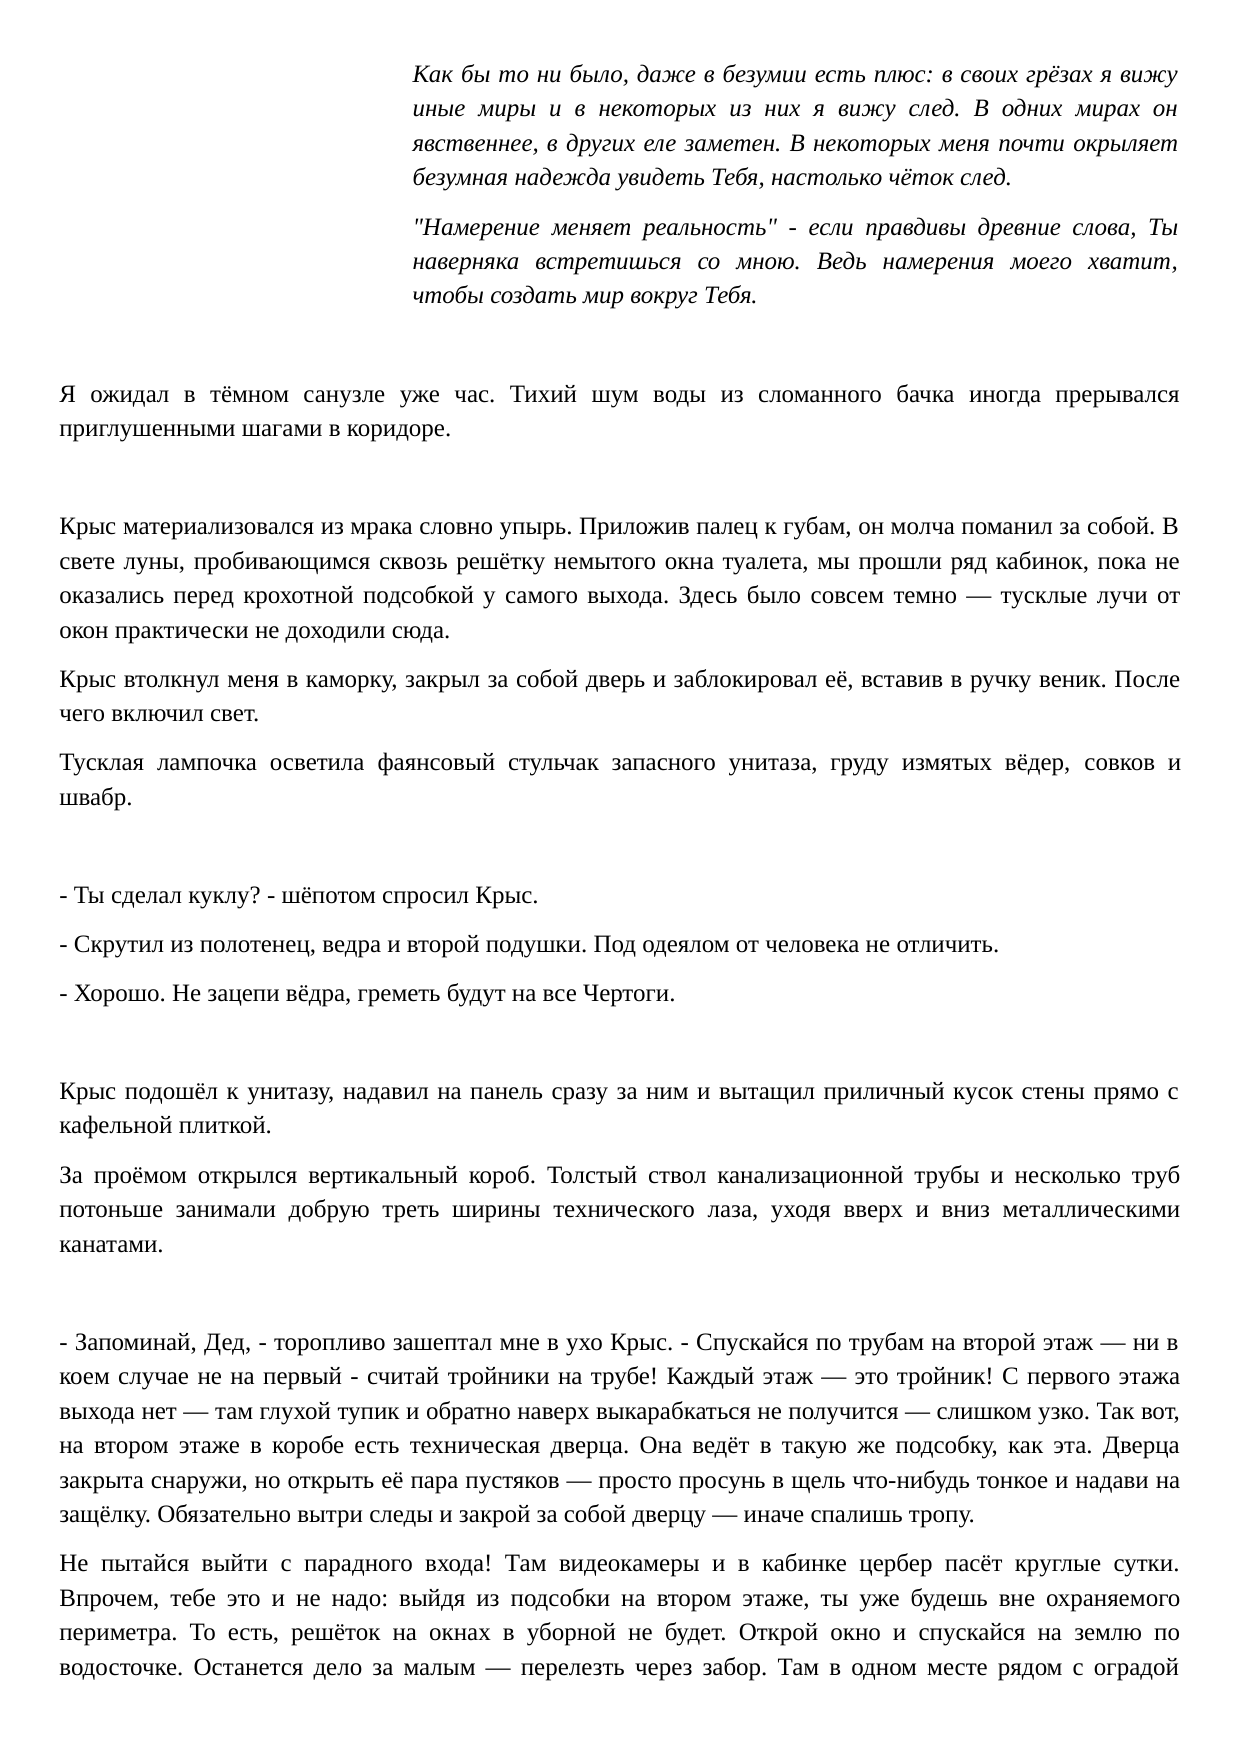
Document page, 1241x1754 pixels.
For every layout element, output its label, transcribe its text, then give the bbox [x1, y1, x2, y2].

text За проёмом открылся вертикальный короб. Толстый ствол канализационной трубы и несколько труб потоньше занимали добрую треть ширины технического лаза, уходя вверх и вниз металлическими канатами. [59, 1160, 1181, 1257]
text - Ты сделал куклу? - шёпотом спросил Крыс. [59, 880, 1181, 909]
text - Запоминай, Дед, - торопливо зашептал мне в ухо Крыс. - Спускайся по трубам на второй этаж — ни в коем случае не на первый - считай тройники на трубе! Каждый этаж — это тройник! С первого этажа выхода нет — там глухой тупик и обратно наверх выкарабкаться не получится — слишком узко. Так вот, на втором этаже в коробе есть техническая дверца. Она ведёт в такую же подсобку, как эта. Дверца закрыта снаружи, но открыть её пара пустяков — просто просунь в щель что-нибудь тонкое и надави на защёлку. Обязательно вытри следы и закрой за собой дверцу — иначе спалишь тропу. [59, 1327, 1181, 1528]
text - Хорошо. Не зацепи вёдра, греметь будут на все Чертоги. [59, 978, 1181, 1007]
text Крыс втолкнул меня в каморку, закрыл за собой дверь и заблокировал её, вставив в ручку веник. После чего включил свет. [59, 664, 1181, 727]
text Как бы то ни было, даже в безумии есть плюс: в своих грёзах я вижу иные миры и в некоторых из них я вижу след. В одних мирах он явственнее, в других еле заметен. В некоторых меня почти окрыляет безумная надежда увидеть Тебя, настолько чёток след. [412, 59, 1181, 191]
text Крыс материализовался из мрака словно упырь. Приложив палец к губам, он молча поманил за собой. В свете луны, пробивающимся сквозь решётку немытого окна туалета, мы прошли ряд кабинок, пока не оказались перед крохотной подсобкой у самого выхода. Здесь было совсем темно — тусклые лучи от окон практически не доходили сюда. [59, 511, 1181, 643]
text Тусклая лампочка осветила фаянсовый стульчак запасного унитаза, груду измятых вёдер, совков и швабр. [59, 747, 1181, 811]
text Я ожидал в тёмном санузле уже час. Тихий шум воды из сломанного бачка иногда прерывался приглушенными шагами в коридоре. [59, 379, 1181, 442]
text Крыс подошёл к унитазу, надавил на панель сразу за ним и вытащил приличный кусок стены прямо с кафельной плиткой. [59, 1076, 1181, 1139]
text - Скрутил из полотенец, ведра и второй подушки. Под одеялом от человека не отличить. [59, 929, 1181, 958]
text "Намерение меняет реальность" - если правдивы древние слова, Ты наверняка встретишься со мною. Ведь намерения моего хватит, чтобы создать мир вокруг Тебя. [412, 212, 1181, 309]
text Не пытайся выйти с парадного входа! Там видеокамеры и в кабинке цербер пасёт круглые сутки. Впрочем, тебе это и не надо: выйдя из подсобки на втором этаже, ты уже будешь вне охраняемого периметра. То есть, решёток на окнах в уборной не будет. Открой окно и спускайся на землю по водосточке. Останется дело за малым — перелезть через забор. Там в одном месте рядом с оградой [59, 1548, 1181, 1680]
